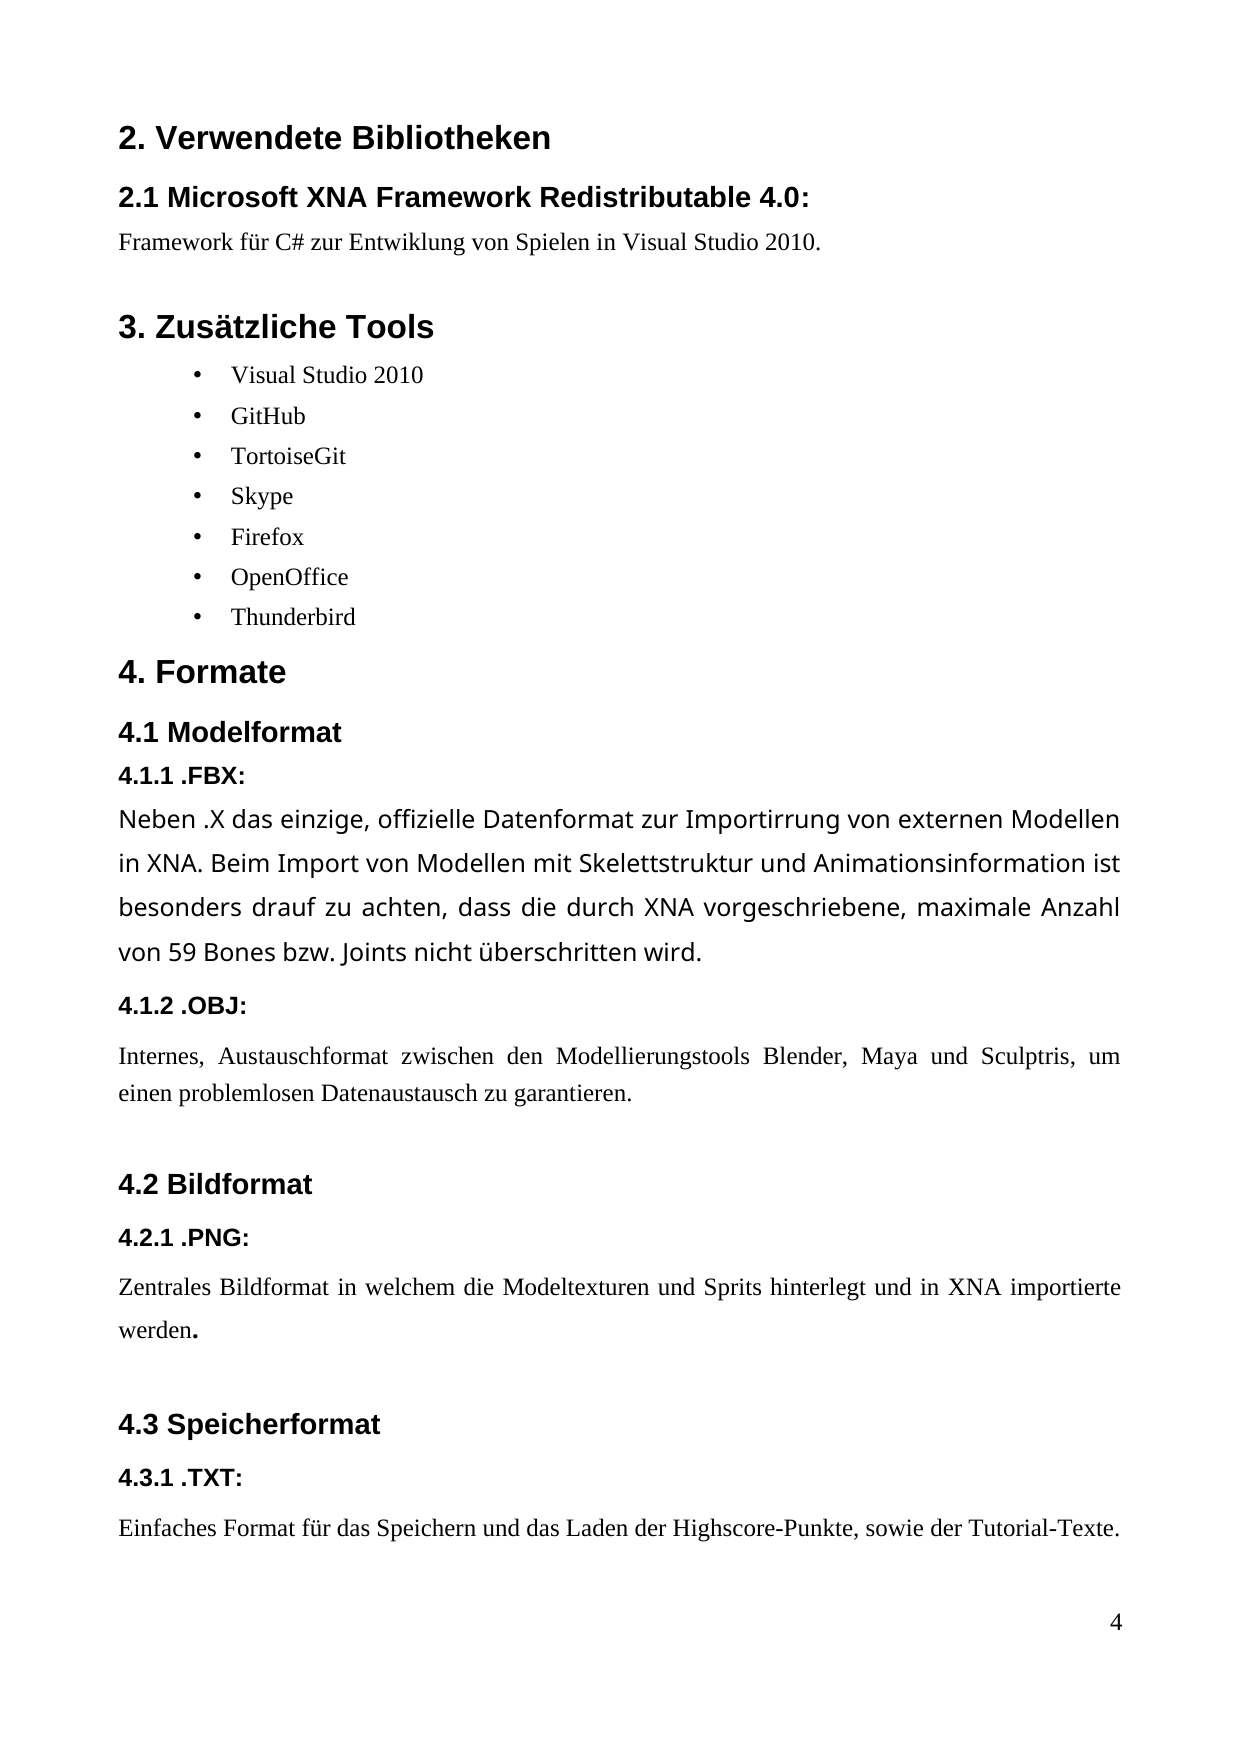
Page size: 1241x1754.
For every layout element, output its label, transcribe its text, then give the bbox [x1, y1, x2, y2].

text 2.1 Microsoft XNA Framework Redistributable 4.0: [118, 181, 1122, 214]
text 2. Verwendete Bibliotheken [118, 118, 1122, 157]
text 4.1.2 .OBJ: [118, 991, 1122, 1020]
text Neben .X das einzige, offizielle Datenformat zur Importirrung von externen Modellen in XNA. Beim Import von Modellen mit Skelettstruktur und Animationsinformation ist besonders drauf zu achten, dass die durch XNA vorgeschriebene, maximale Anzahl von 59 Bones bzw. Joints nicht überschritten wird. [118, 801, 1122, 968]
text Framework für C# zur Entwiklung von Spielen in Visual Studio 2010. [118, 227, 1122, 256]
list Firefox [193, 522, 1122, 551]
text 4.2.1 .PNG: [118, 1223, 1122, 1251]
text 4. Formate [118, 652, 1122, 691]
text 3. Zusätzliche Tools [118, 267, 1122, 346]
list OpenOffice [193, 562, 1122, 591]
list Thunderbird [193, 602, 1122, 631]
text Internes, Austauschformat zwischen den Modellierungstools Blender, Maya und Sculptris, um einen problemlosen Datenaustausch zu garantieren. [118, 1041, 1122, 1107]
text 4.3 Speicherformat [118, 1368, 1122, 1441]
list TortoiseGit [193, 441, 1122, 470]
list Visual Studio 2010 [193, 361, 1122, 389]
text 4.1.1 .FBX: [118, 761, 1122, 790]
text 4.2 Bildformat [118, 1128, 1122, 1200]
text 4.1 Modelformat [118, 714, 1122, 748]
list GitHub [193, 401, 1122, 429]
text Zentrales Bildformat in welchem die Modeltexturen und Sprits hinterlegt und in XNA importierte werden. [118, 1272, 1122, 1346]
list Skype [193, 481, 1122, 510]
text Einfaches Format für das Speichern und das Laden der Highscore-Punkte, sowie der Tutorial-Texte. [118, 1513, 1122, 1542]
text 4.3.1 .TXT: [118, 1463, 1122, 1492]
